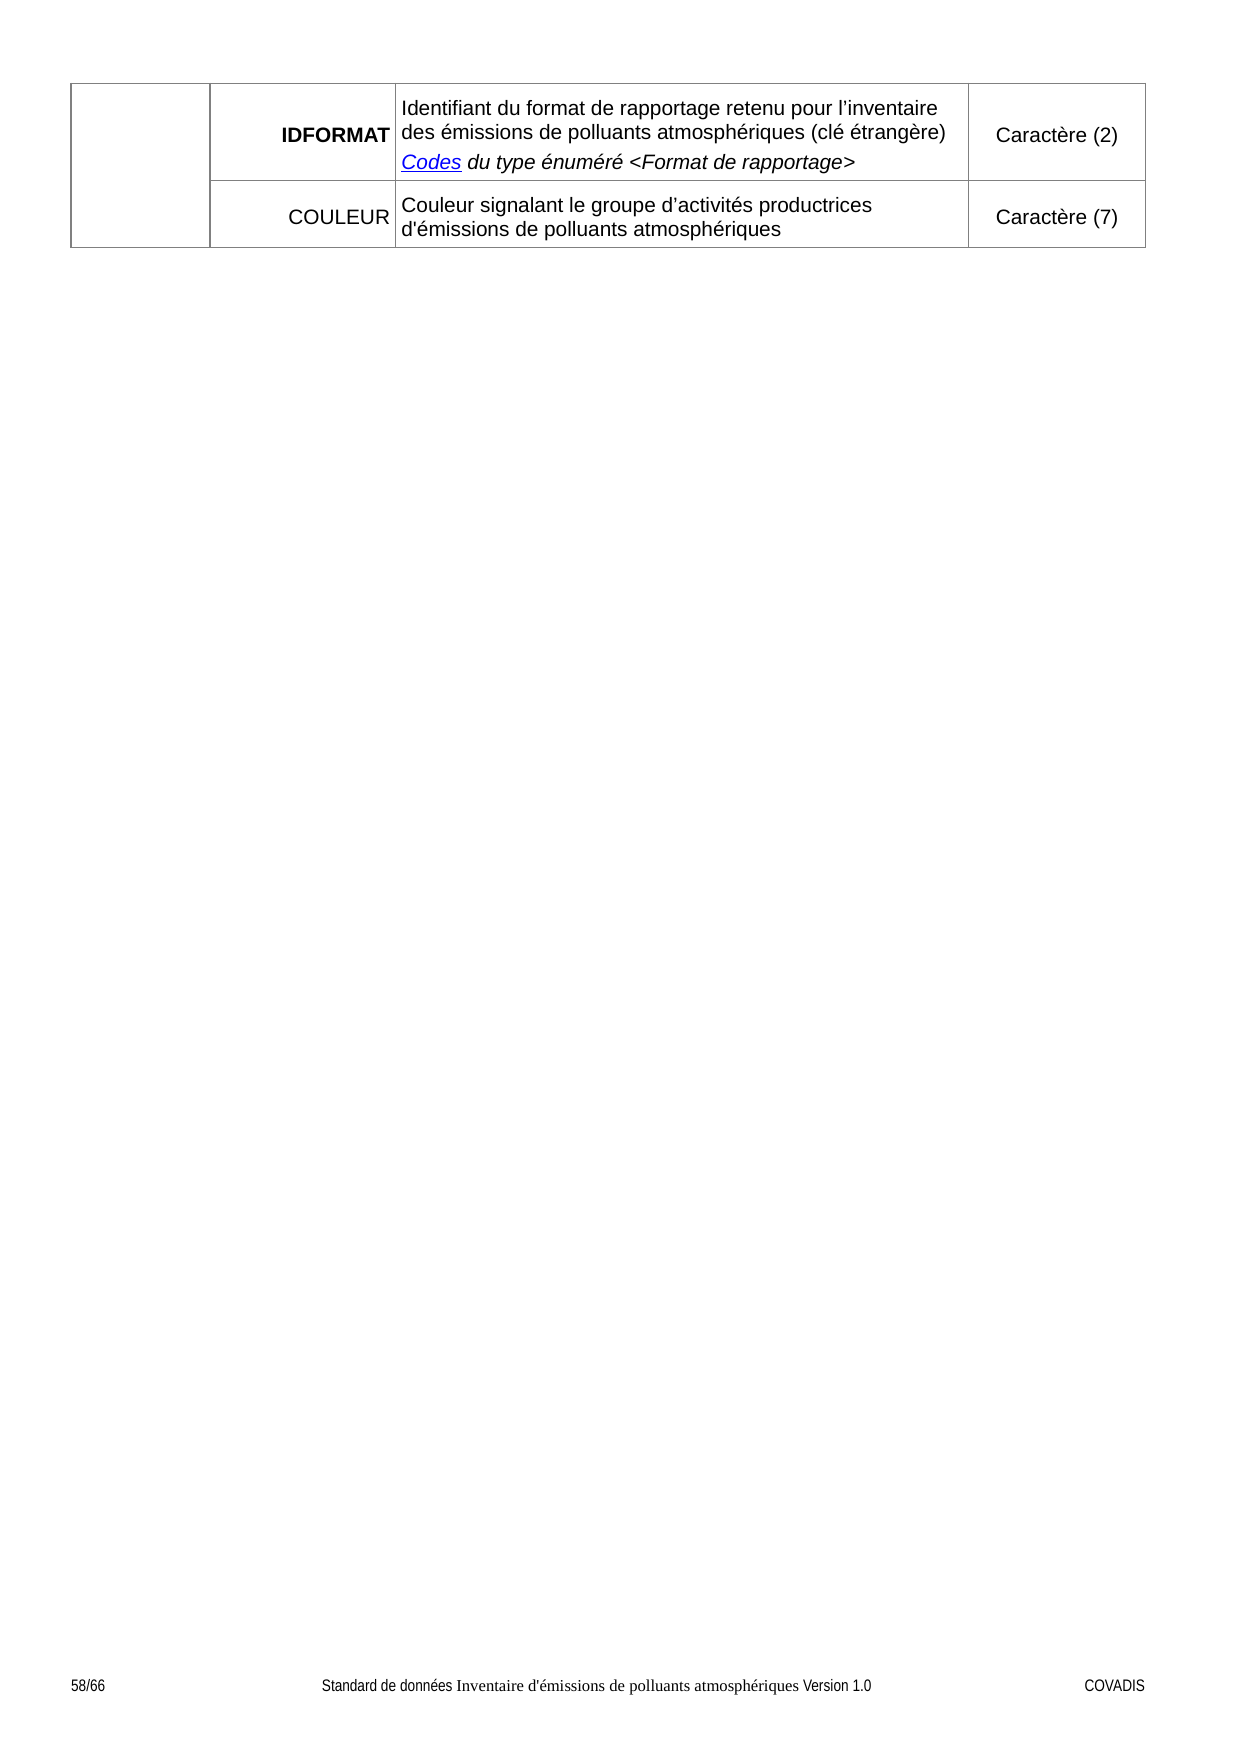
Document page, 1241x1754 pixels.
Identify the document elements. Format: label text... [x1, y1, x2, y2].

table_cell [72, 84, 209, 246]
table_cell COULEUR [211, 181, 395, 246]
table_cell IDFORMAT [211, 84, 395, 179]
table_cell Couleur signalant le groupe d’activités productrices d'émissions de polluants atmosphériques [396, 181, 968, 246]
table_cell Caractère (2) [969, 84, 1145, 179]
table_cell Caractère (7) [969, 181, 1145, 246]
table_cell Identifiant du format de rapportage retenu pour l’inventaire des émissions de polluants atmosphériques (clé étrangère) Codes du type énuméré <Format de rapportage> [396, 84, 968, 179]
